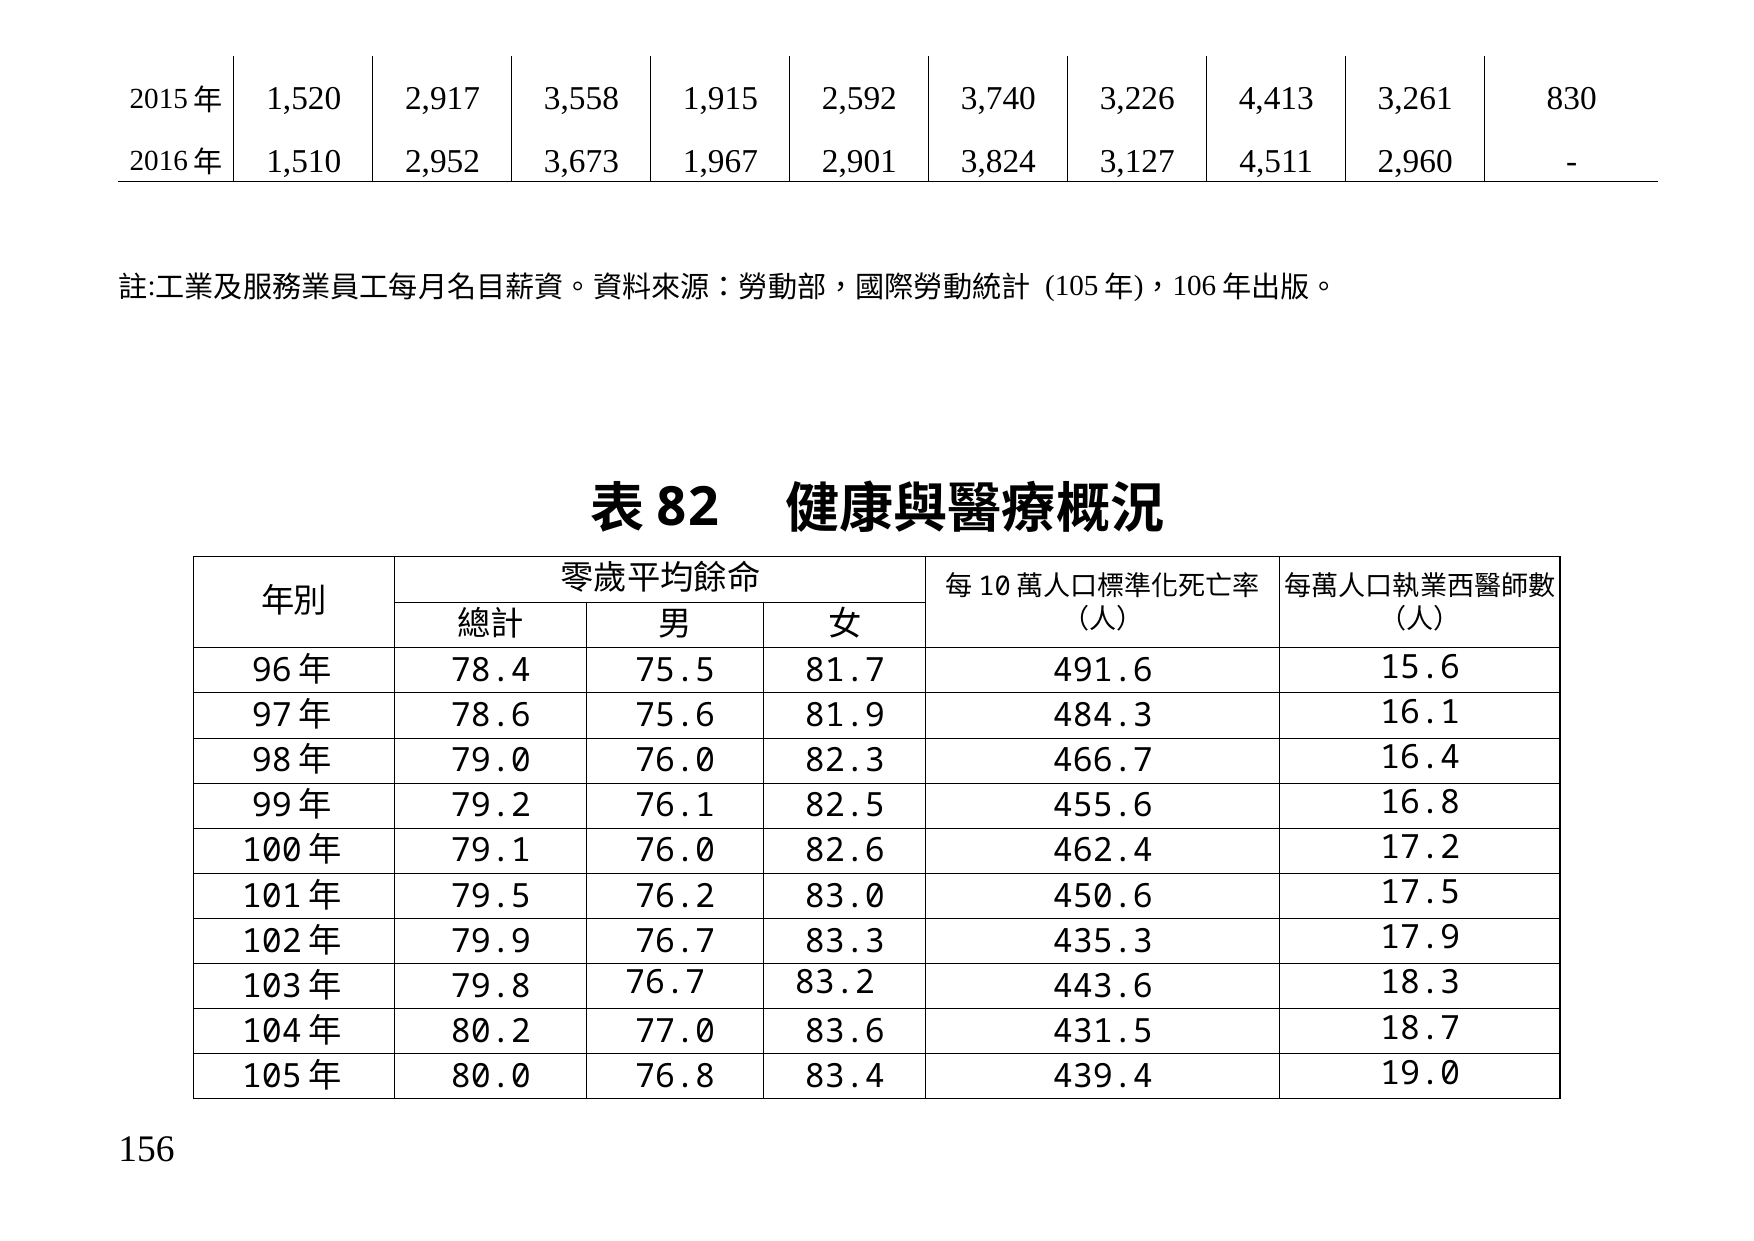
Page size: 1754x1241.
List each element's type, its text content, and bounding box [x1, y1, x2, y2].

table_cell 76.8 [587, 1054, 763, 1098]
table_cell 79.9 [395, 919, 586, 963]
table_cell 17.9 [1280, 919, 1559, 963]
table_cell 2015年 [118, 56, 233, 118]
table_cell 455.6 [926, 784, 1279, 828]
table_cell 101年 [194, 874, 394, 918]
table_cell 830 [1485, 56, 1658, 118]
table_cell 82.5 [764, 784, 925, 828]
table_cell 96年 [194, 648, 394, 692]
table_cell 2,917 [373, 56, 511, 118]
table_header 零歲平均餘命 [395, 557, 925, 602]
table_cell 79.8 [395, 964, 586, 1008]
table_cell 17.5 [1280, 874, 1559, 918]
table_cell 75.5 [587, 648, 763, 692]
table_cell 82.6 [764, 829, 925, 873]
table_cell 1,520 [234, 56, 372, 118]
table_cell 78.6 [395, 693, 586, 737]
table_cell 3,740 [929, 56, 1067, 118]
table_cell 76.7 [587, 919, 763, 963]
table_cell 450.6 [926, 874, 1279, 918]
table_cell 83.3 [764, 919, 925, 963]
table_cell 102年 [194, 919, 394, 963]
table_cell 79.0 [395, 739, 586, 782]
table_cell 104年 [194, 1009, 394, 1053]
table_cell 16.1 [1280, 693, 1559, 737]
table_cell 15.6 [1280, 648, 1559, 692]
table_cell 76.0 [587, 739, 763, 782]
table_cell 19.0 [1280, 1054, 1559, 1098]
text 註:工業及服務業員工每月名目薪資。資料來源：勞動部，國際勞動統計 (105年)，106年出版。 [118, 243, 1636, 306]
table_cell 1,915 [651, 56, 789, 118]
table_cell 431.5 [926, 1009, 1279, 1053]
table_cell 2,901 [790, 119, 928, 181]
table_cell 3,261 [1346, 56, 1484, 118]
subtitle 表82 健康與醫療概況 [118, 431, 1636, 556]
table_cell 4,413 [1207, 56, 1345, 118]
table_cell 80.2 [395, 1009, 586, 1053]
table_cell 83.2 [764, 964, 925, 1008]
table_cell 1,967 [651, 119, 789, 181]
table_cell 3,673 [512, 119, 650, 181]
table_cell 80.0 [395, 1054, 586, 1098]
table_cell 4,511 [1207, 119, 1345, 181]
table_cell 81.9 [764, 693, 925, 737]
table_cell 97年 [194, 693, 394, 737]
table_cell 2016年 [118, 119, 233, 181]
table_cell 75.6 [587, 693, 763, 737]
table_cell 466.7 [926, 739, 1279, 782]
table_cell 16.4 [1280, 739, 1559, 782]
table_cell 79.1 [395, 829, 586, 873]
table_cell 17.2 [1280, 829, 1559, 873]
table_cell 79.2 [395, 784, 586, 828]
table_cell 99年 [194, 784, 394, 828]
table_cell 82.3 [764, 739, 925, 782]
table_cell 83.4 [764, 1054, 925, 1098]
table_cell 76.2 [587, 874, 763, 918]
table_cell 77.0 [587, 1009, 763, 1053]
table_cell 18.3 [1280, 964, 1559, 1008]
table_cell 83.0 [764, 874, 925, 918]
table_cell 18.7 [1280, 1009, 1559, 1053]
table_cell 76.0 [587, 829, 763, 873]
table_cell - [1485, 119, 1658, 181]
table_cell 3,226 [1068, 56, 1206, 118]
table_header 每10萬人口標準化死亡率（人） [926, 557, 1279, 647]
table_cell 1,510 [234, 119, 372, 181]
table_cell 103年 [194, 964, 394, 1008]
table_cell 462.4 [926, 829, 1279, 873]
table_cell 439.4 [926, 1054, 1279, 1098]
table_cell 3,558 [512, 56, 650, 118]
table_cell 83.6 [764, 1009, 925, 1053]
table_header 年別 [194, 557, 394, 647]
table_cell 435.3 [926, 919, 1279, 963]
table_header 每萬人口執業西醫師數（人） [1280, 557, 1559, 647]
table_cell 2,592 [790, 56, 928, 118]
table_cell 女 [764, 603, 925, 647]
table_cell 76.1 [587, 784, 763, 828]
table_cell 98年 [194, 739, 394, 782]
table_cell 79.5 [395, 874, 586, 918]
table_cell 78.4 [395, 648, 586, 692]
table_cell 2,960 [1346, 119, 1484, 181]
table_cell 2,952 [373, 119, 511, 181]
table_cell 3,824 [929, 119, 1067, 181]
table_cell 3,127 [1068, 119, 1206, 181]
table_cell 484.3 [926, 693, 1279, 737]
table_cell 105年 [194, 1054, 394, 1098]
table_cell 443.6 [926, 964, 1279, 1008]
table_cell 16.8 [1280, 784, 1559, 828]
table_cell 100年 [194, 829, 394, 873]
table_cell 男 [587, 603, 763, 647]
table_cell 81.7 [764, 648, 925, 692]
table_cell 76.7 [587, 964, 763, 1008]
table_cell 491.6 [926, 648, 1279, 692]
table_cell 總計 [395, 603, 586, 647]
